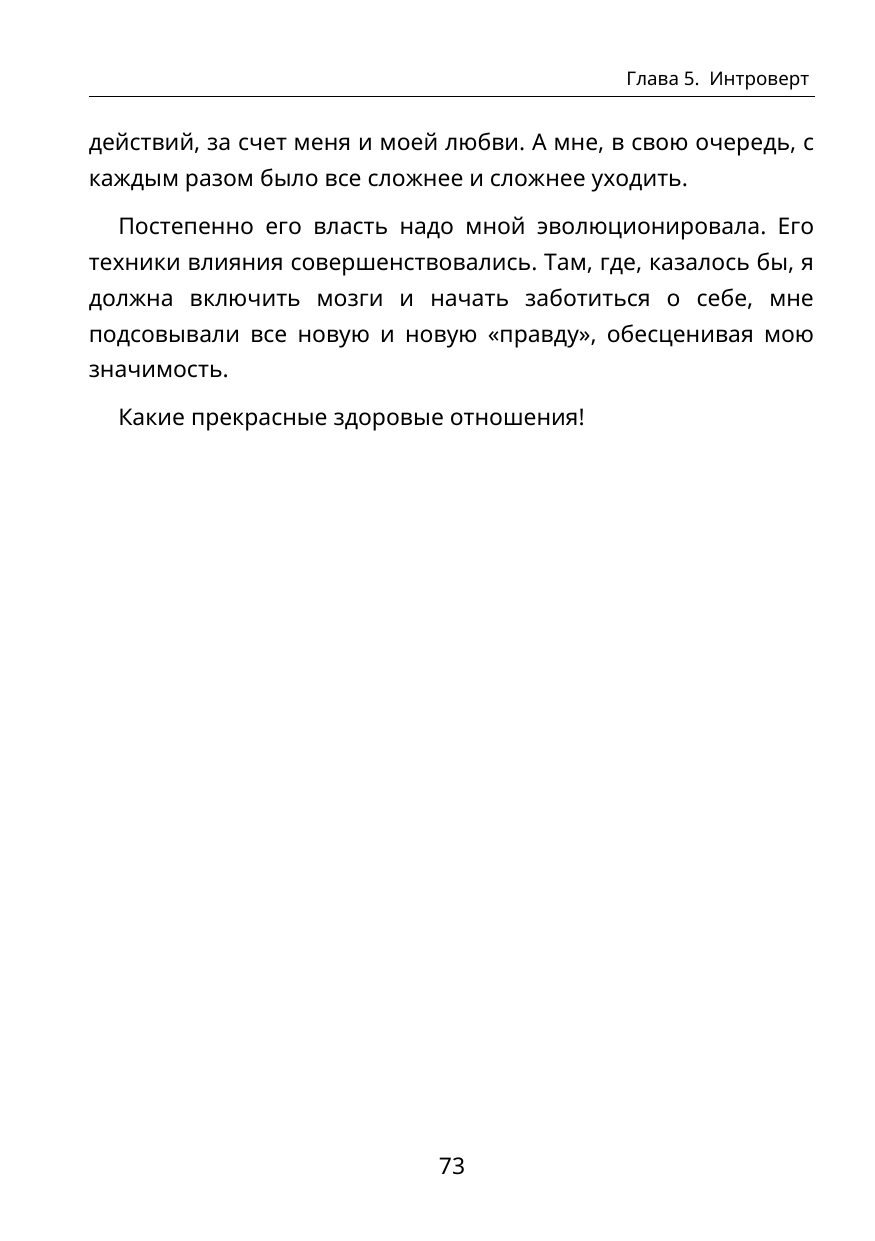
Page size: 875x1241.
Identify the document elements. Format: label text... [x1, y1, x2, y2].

text Постепенно его власть надо мной эволюционировала. Его техники влияния совершенствовались. Там, где, казалось бы, я должна включить мозги и начать заботиться о себе, мне подсовывали все новую и новую «правду», обесценивая мою значимость. [88, 210, 815, 385]
text действий, за счет меня и моей любви. А мне, в свою очередь, с каждым разом было все сложнее и сложнее уходить. [88, 126, 815, 193]
text Какие прекрасные здоровые отношения! [88, 401, 815, 432]
